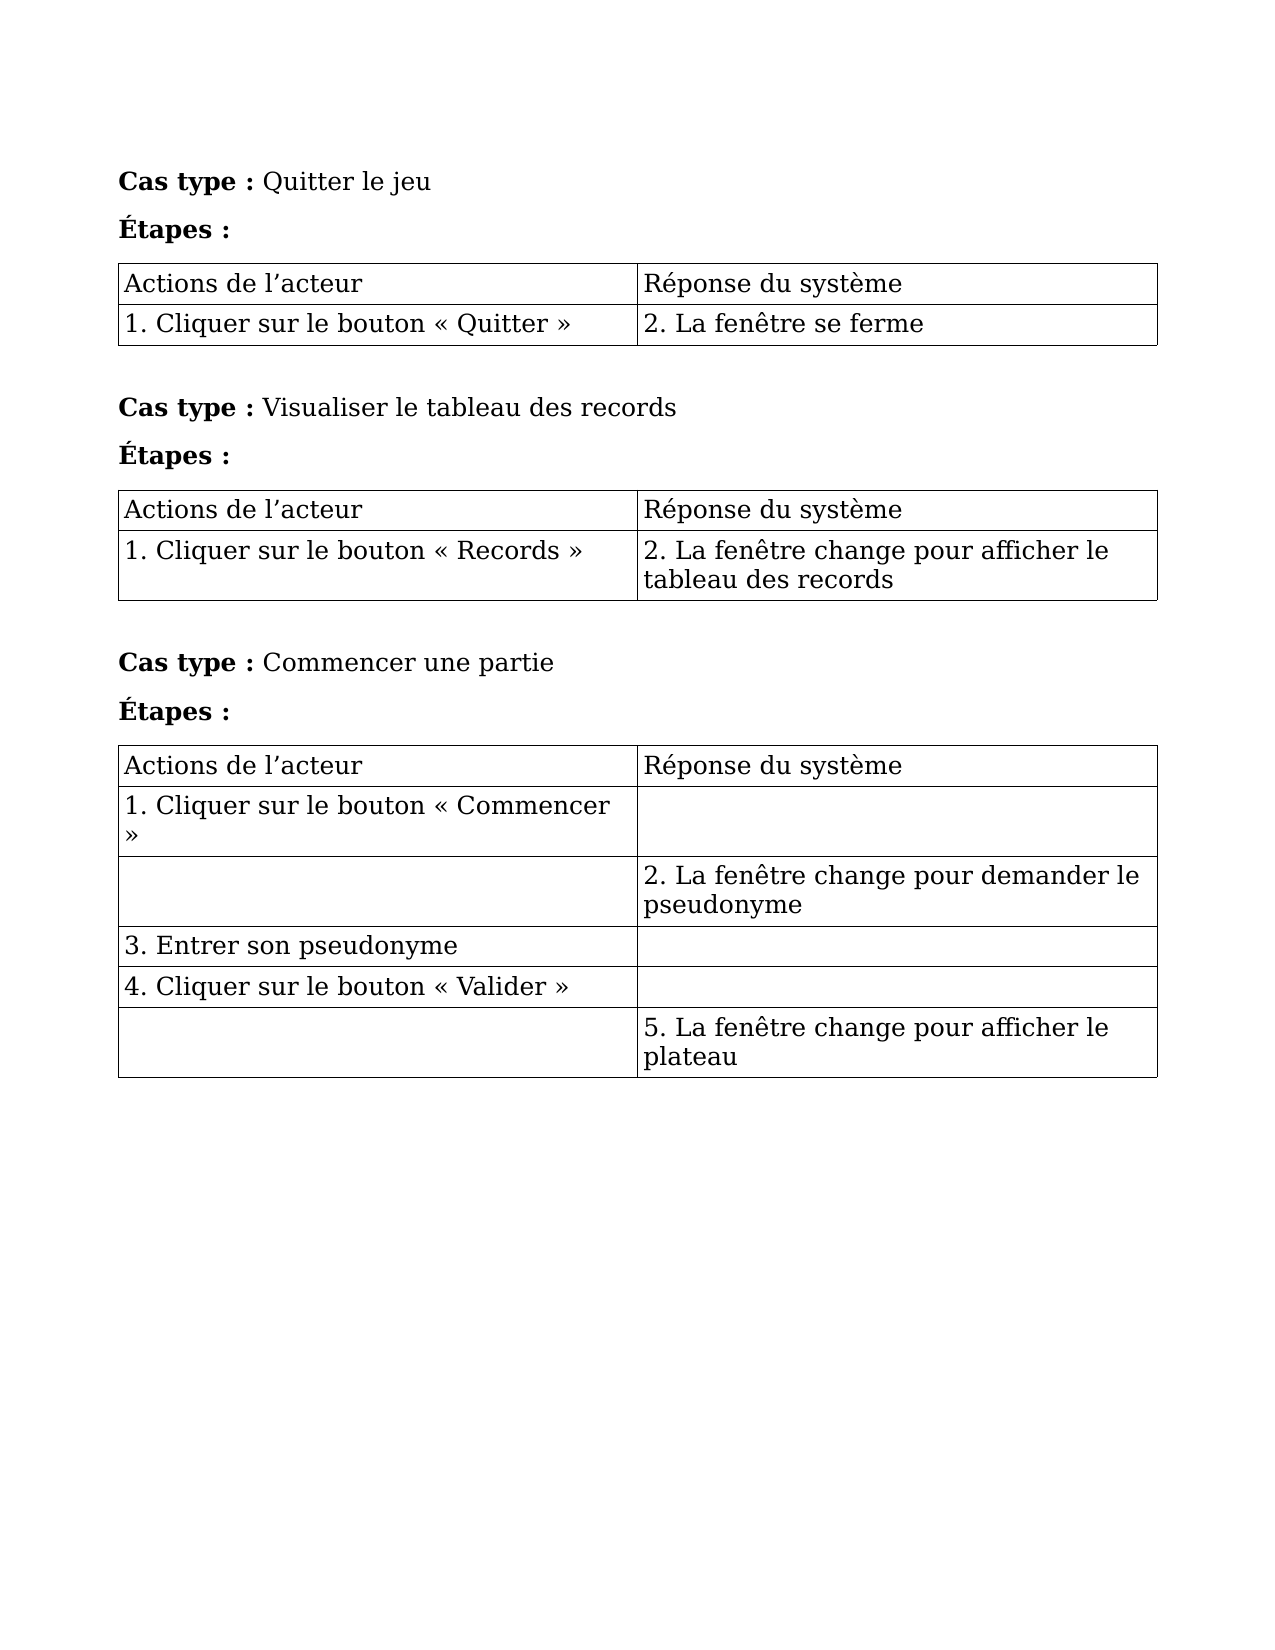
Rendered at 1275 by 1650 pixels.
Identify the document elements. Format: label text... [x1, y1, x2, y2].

table_cell [638, 787, 1157, 856]
table_cell 1. Cliquer sur le bouton « Commencer » [119, 787, 637, 856]
table_header Réponse du système [638, 746, 1157, 786]
text Étapes : [118, 215, 1157, 244]
text Cas type : Visualiser le tableau des records [118, 393, 1157, 422]
table_cell 2. La fenêtre change pour afficher le tableau des records [638, 531, 1157, 600]
text Étapes : [118, 441, 1157, 471]
table_header Actions de l’acteur [119, 264, 637, 304]
table_cell [638, 967, 1157, 1007]
table_cell 5. La fenêtre change pour afficher le plateau [638, 1008, 1157, 1077]
table_cell 3. Entrer son pseudonyme [119, 927, 637, 966]
table_cell [638, 927, 1157, 966]
text Cas type : Quitter le jeu [118, 166, 1157, 196]
table_cell 2. La fenêtre change pour demander le pseudonyme [638, 857, 1157, 926]
table_header Réponse du système [638, 264, 1157, 304]
table_cell [119, 1008, 637, 1077]
table_header Actions de l’acteur [119, 491, 637, 530]
table_header Actions de l’acteur [119, 746, 637, 786]
text Étapes : [118, 697, 1157, 726]
table_cell 1. Cliquer sur le bouton « Records » [119, 531, 637, 600]
table_cell 1. Cliquer sur le bouton « Quitter » [119, 305, 637, 344]
text Cas type : Commencer une partie [118, 648, 1157, 678]
table_header Réponse du système [638, 491, 1157, 530]
table_cell 2. La fenêtre se ferme [638, 305, 1157, 344]
table_cell 4. Cliquer sur le bouton « Valider » [119, 967, 637, 1007]
table_cell [119, 857, 637, 926]
